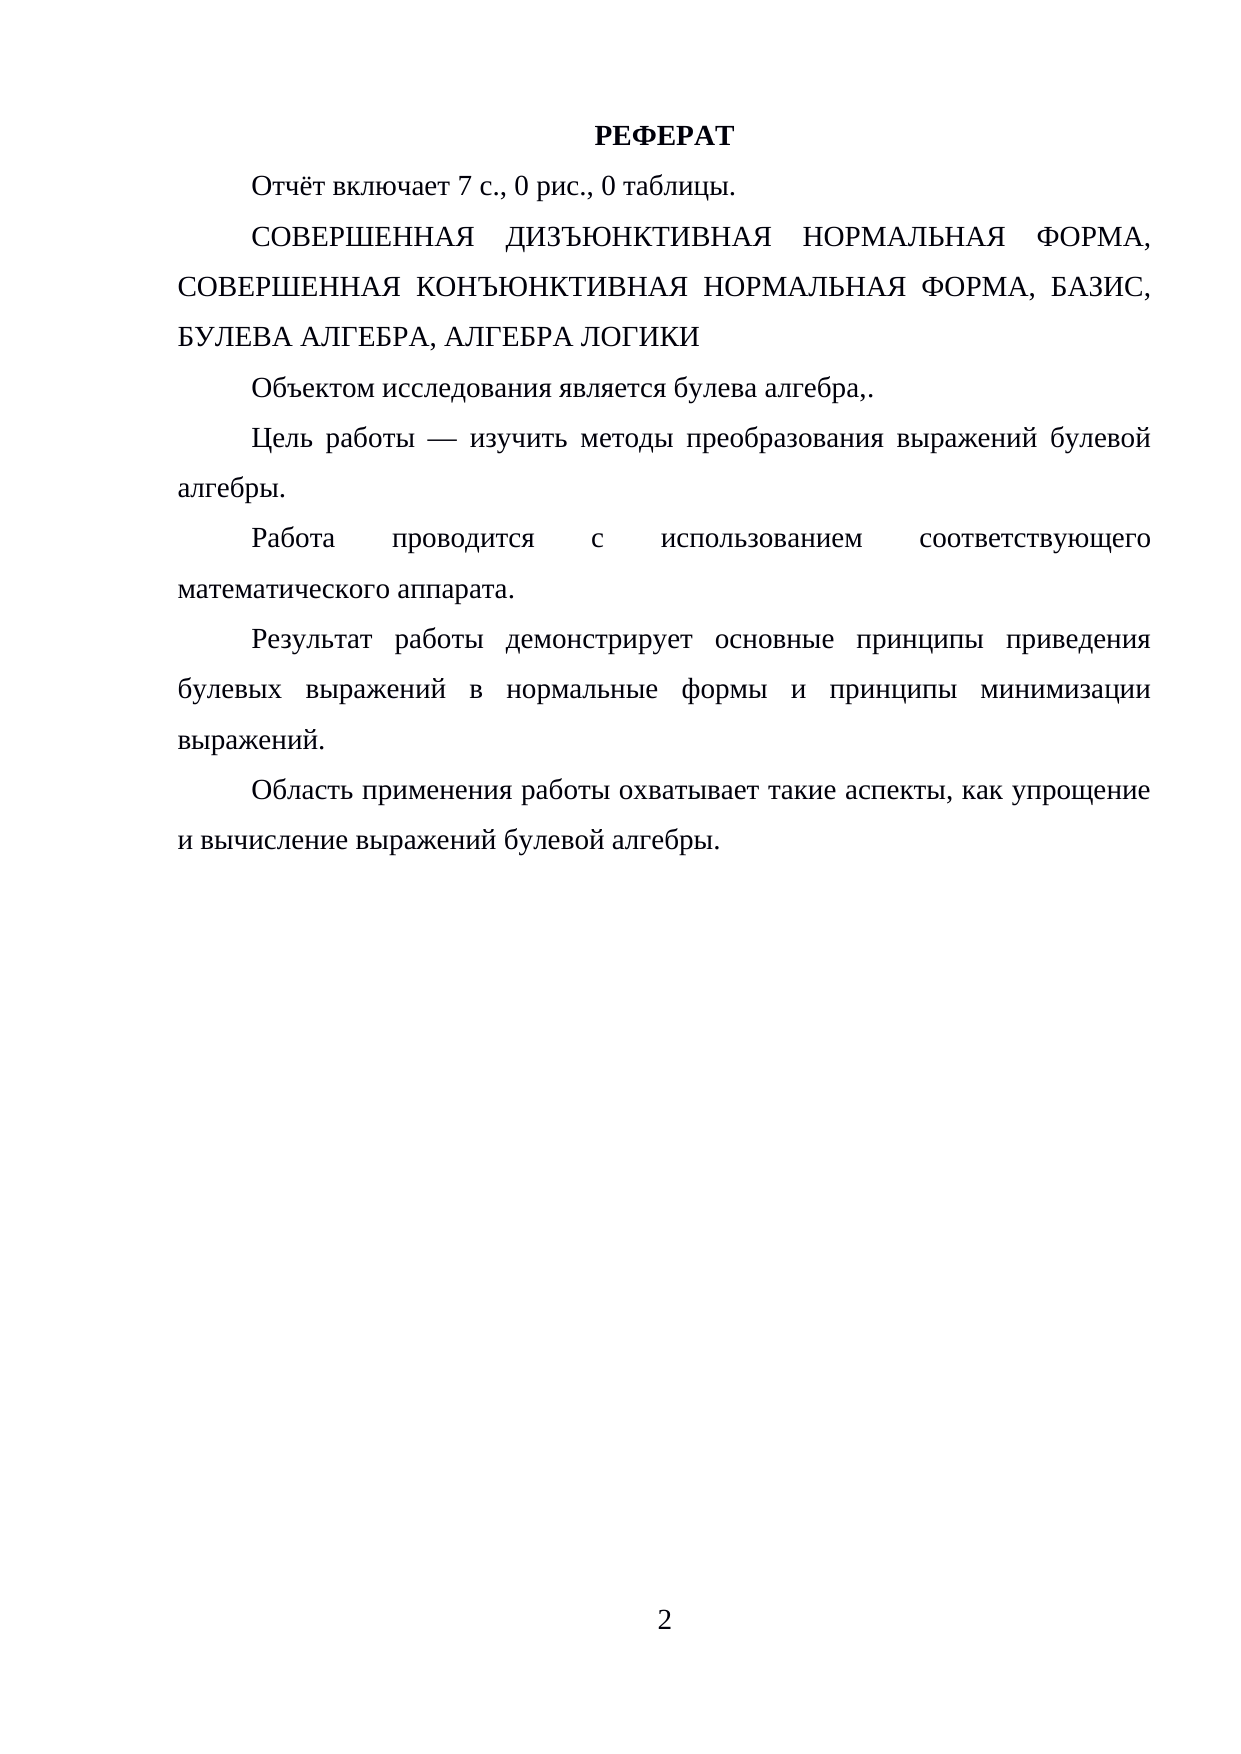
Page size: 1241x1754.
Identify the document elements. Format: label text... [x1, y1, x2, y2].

text Область применения работы охватывает такие аспекты, как упрощение и вычисление выражений булевой алгебры. [177, 772, 1152, 856]
text Результат работы демонстрирует основные принципы приведения булевых выражений в нормальные формы и принципы минимизации выражений. [177, 621, 1152, 755]
text Отчёт включает 7 с., 0 рис., 0 таблицы. [177, 168, 1152, 202]
text Объектом исследования является булева алгебра,. [177, 370, 1152, 403]
text СОВЕРШЕННАЯ ДИЗЪЮНКТИВНАЯ НОРМАЛЬНАЯ ФОРМА, СОВЕРШЕННАЯ КОНЪЮНКТИВНАЯ НОРМАЛЬНАЯ ФОРМА, БАЗИС, БУЛЕВА АЛГЕБРА, АЛГЕБРА ЛОГИКИ [177, 219, 1152, 353]
subtitle РЕФЕРАТ [177, 118, 1152, 152]
text Цель работы — изучить методы преобразования выражений булевой алгебры. [177, 420, 1152, 504]
text Работа проводится с использованием соответствующего математического аппарата. [177, 521, 1152, 604]
